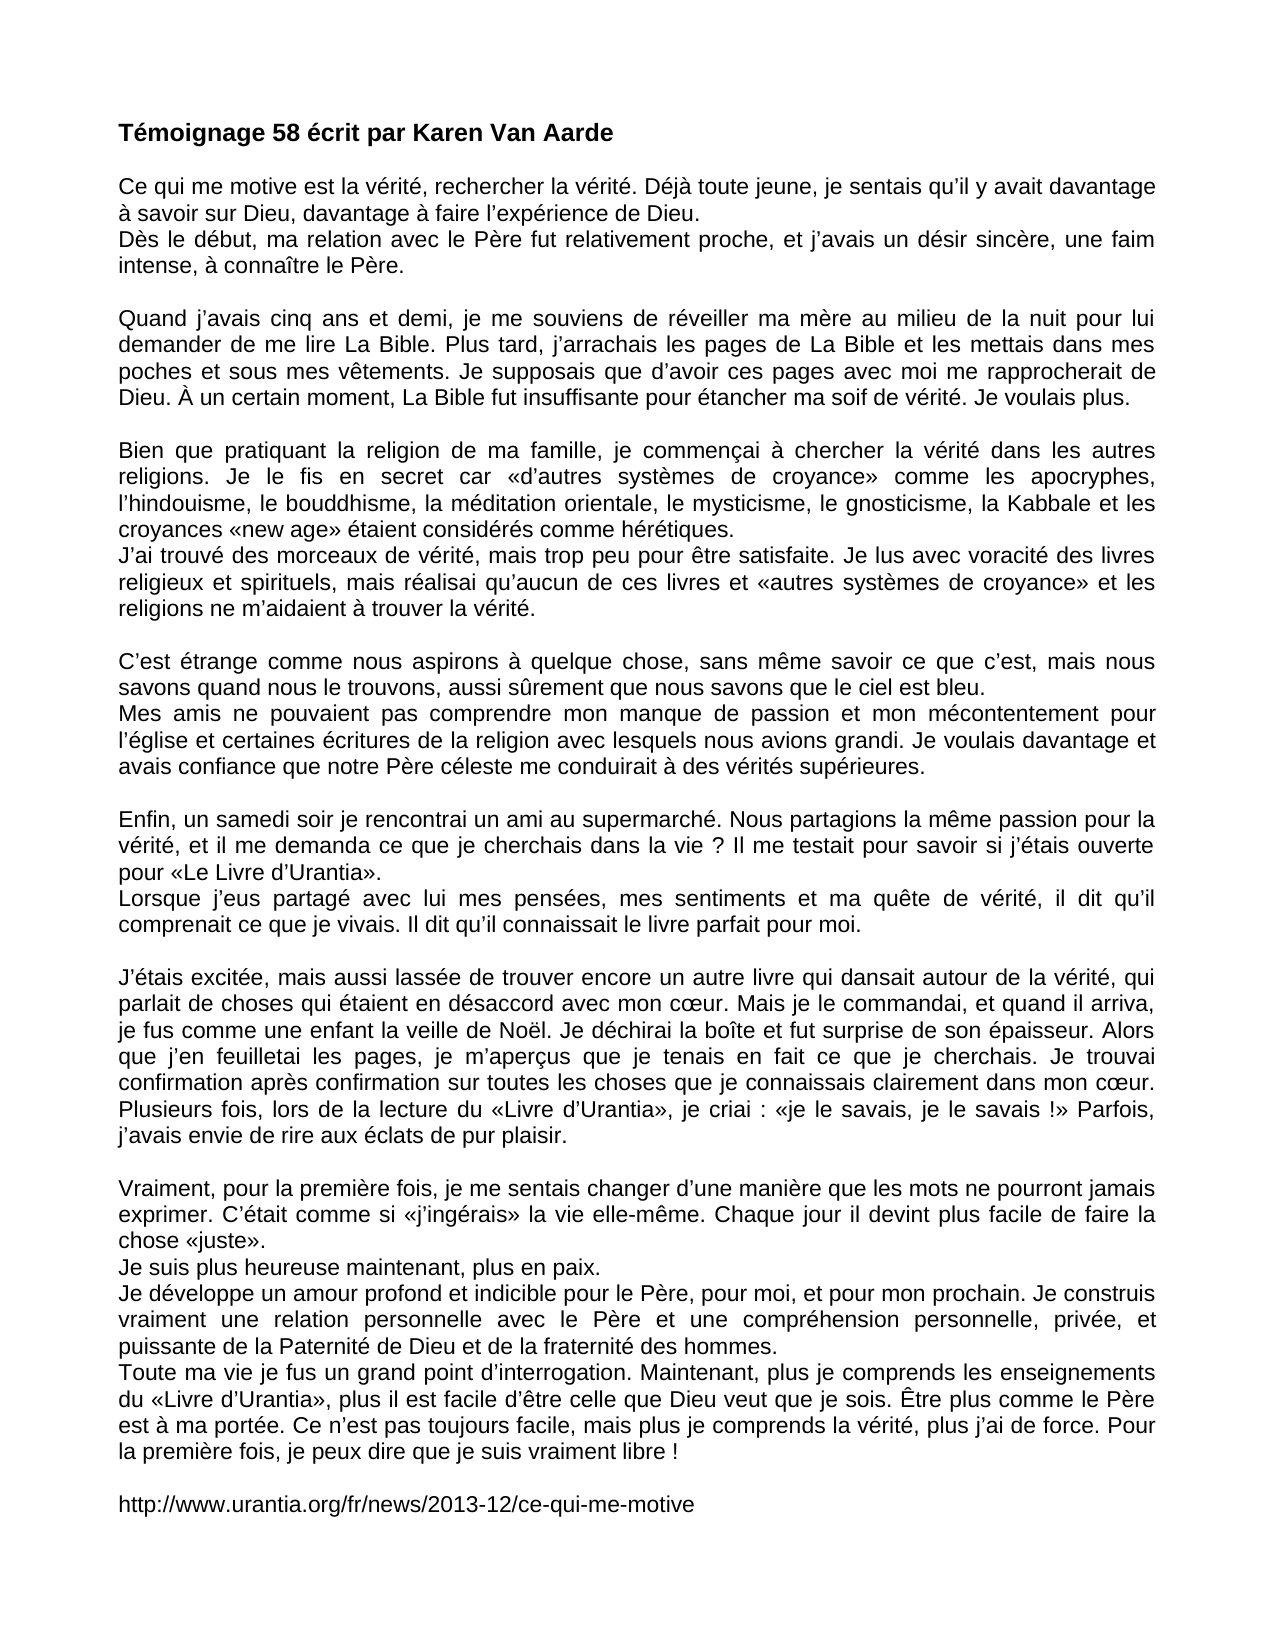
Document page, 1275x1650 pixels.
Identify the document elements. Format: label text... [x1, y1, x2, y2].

text Quand j’avais cinq ans et demi, je me souviens de réveiller ma mère au milieu de la nuit pour lui demander de me lire La Bible. Plus tard, j’arrachais les pages de La Bible et les mettais dans mes poches et sous mes vêtements. Je supposais que d’avoir ces pages avec moi me rapprocherait de Dieu. À un certain moment, La Bible fut insuffisante pour étancher ma soif de vérité. Je voulais plus. [118, 305, 1157, 410]
text Ce qui me motive est la vérité, rechercher la vérité. Déjà toute jeune, je sentais qu’il y avait davantage à savoir sur Dieu, davantage à faire l’expérience de Dieu. [118, 173, 1157, 226]
text http://www.urantia.org/fr/news/2013-12/ce-qui-me-motive [118, 1491, 1157, 1517]
text Vraiment, pour la première fois, je me sentais changer d’une manière que les mots ne pourront jamais exprimer. C’était comme si «j’ingérais» la vie elle-même. Chaque jour il devint plus facile de faire la chose «juste». [118, 1175, 1157, 1254]
text Mes amis ne pouvaient pas comprendre mon manque de passion et mon mécontentement pour l’église et certaines écritures de la religion avec lesquels nous avions grandi. Je voulais davantage et avais confiance que notre Père céleste me conduirait à des vérités supérieures. [118, 700, 1157, 779]
text C’est étrange comme nous aspirons à quelque chose, sans même savoir ce que c’est, mais nous savons quand nous le trouvons, aussi sûrement que nous savons que le ciel est bleu. [118, 648, 1157, 700]
text Je développe un amour profond et indicible pour le Père, pour moi, et pour mon prochain. Je construis vraiment une relation personnelle avec le Père et une compréhension personnelle, privée, et puissante de la Paternité de Dieu et de la fraternité des hommes. [118, 1280, 1157, 1359]
text Lorsque j’eus partagé avec lui mes pensées, mes sentiments et ma quête de vérité, il dit qu’il comprenait ce que je vivais. Il dit qu’il connaissait le livre parfait pour moi. [118, 885, 1157, 937]
text Enfin, un samedi soir je rencontrai un ami au supermarché. Nous partagions la même passion pour la vérité, et il me demanda ce que je cherchais dans la vie ? Il me testait pour savoir si j’étais ouverte pour «Le Livre d’Urantia». [118, 806, 1157, 885]
text J’ai trouvé des morceaux de vérité, mais trop peu pour être satisfaite. Je lus avec voracité des livres religieux et spirituels, mais réalisai qu’aucun de ces livres et «autres systèmes de croyance» et les religions ne m’aidaient à trouver la vérité. [118, 542, 1157, 621]
text J’étais excitée, mais aussi lassée de trouver encore un autre livre qui dansait autour de la vérité, qui parlait de choses qui étaient en désaccord avec mon cœur. Mais je le commandai, et quand il arriva, je fus comme une enfant la veille de Noël. Je déchirai la boîte et fut surprise de son épaisseur. Alors que j’en feuilletai les pages, je m’aperçus que je tenais en fait ce que je cherchais. Je trouvai confirmation après confirmation sur toutes les choses que je connaissais clairement dans mon cœur. Plusieurs fois, lors de la lecture du «Livre d’Urantia», je criai : «je le savais, je le savais !» Parfois, j’avais envie de rire aux éclats de pur plaisir. [118, 964, 1157, 1148]
text Témoignage 58 écrit par Karen Van Aarde [118, 118, 1157, 147]
text Toute ma vie je fus un grand point d’interrogation. Maintenant, plus je comprends les enseignements du «Livre d’Urantia», plus il est facile d’être celle que Dieu veut que je sois. Être plus comme le Père est à ma portée. Ce n’est pas toujours facile, mais plus je comprends la vérité, plus j’ai de force. Pour la première fois, je peux dire que je suis vraiment libre ! [118, 1359, 1157, 1464]
text Je suis plus heureuse maintenant, plus en paix. [118, 1254, 1157, 1280]
text Bien que pratiquant la religion de ma famille, je commençai à chercher la vérité dans les autres religions. Je le fis en secret car «d’autres systèmes de croyance» comme les apocryphes, l’hindouisme, le bouddhisme, la méditation orientale, le mysticisme, le gnosticisme, la Kabbale et les croyances «new age» étaient considérés comme hérétiques. [118, 437, 1157, 542]
text Dès le début, ma relation avec le Père fut relativement proche, et j’avais un désir sincère, une faim intense, à connaître le Père. [118, 226, 1157, 279]
